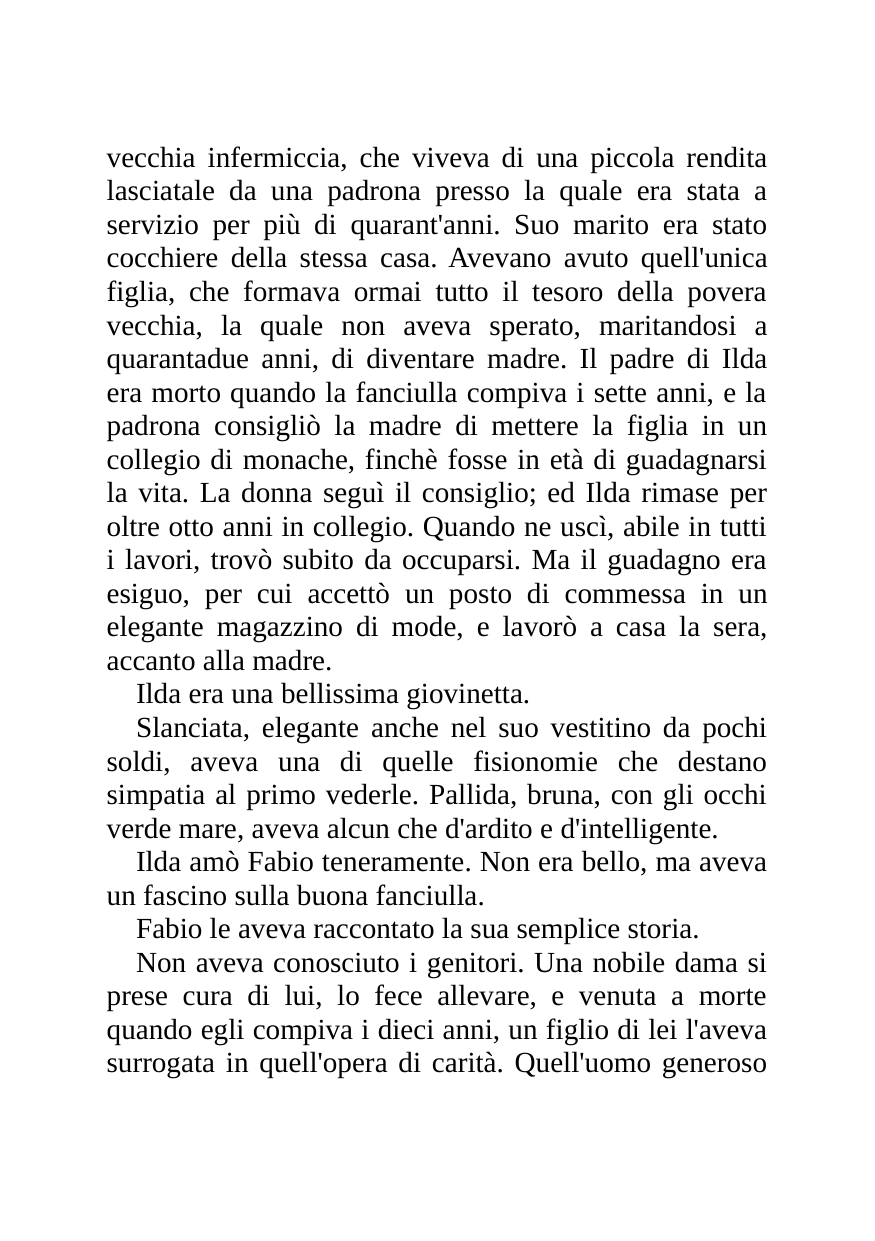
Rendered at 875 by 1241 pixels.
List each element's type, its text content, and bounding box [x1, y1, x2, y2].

text Slanciata, elegante anche nel suo vestitino da pochi soldi, aveva una di quelle fisionomie che destano simpatia al primo vederle. Pallida, bruna, con gli occhi verde mare, aveva alcun che d'ardito e d'intelligente. [106, 710, 768, 844]
text Ilda amò Fabio teneramente. Non era bello, ma aveva un fascino sulla buona fanciulla. [106, 844, 768, 911]
text vecchia infermiccia, che viveva di una piccola rendita lasciatale da una padrona presso la quale era stata a servizio per più di quarant'anni. Suo marito era stato cocchiere della stessa casa. Avevano avuto quell'unica figlia, che formava ormai tutto il tesoro della povera vecchia, la quale non aveva sperato, maritandosi a quarantadue anni, di diventare madre. Il padre di Ilda era morto quando la fanciulla compiva i sette anni, e la padrona consigliò la madre di mettere la figlia in un collegio di monache, finchè fosse in età di guadagnarsi la vita. La donna seguì il consiglio; ed Ilda rimase per oltre otto anni in collegio. Quando ne uscì, abile in tutti i lavori, trovò subito da occuparsi. Ma il guadagno era esiguo, per cui accettò un posto di commessa in un elegante magazzino di mode, e lavorò a casa la sera, accanto alla madre. [106, 140, 768, 677]
text Non aveva conosciuto i genitori. Una nobile dama si prese cura di lui, lo fece allevare, e venuta a morte quando egli compiva i dieci anni, un figlio di lei l'aveva surrogata in quell'opera di carità. Quell'uomo generoso [106, 945, 768, 1079]
text Fabio le aveva raccontato la sua semplice storia. [106, 911, 768, 945]
text Ilda era una bellissima giovinetta. [106, 677, 768, 710]
